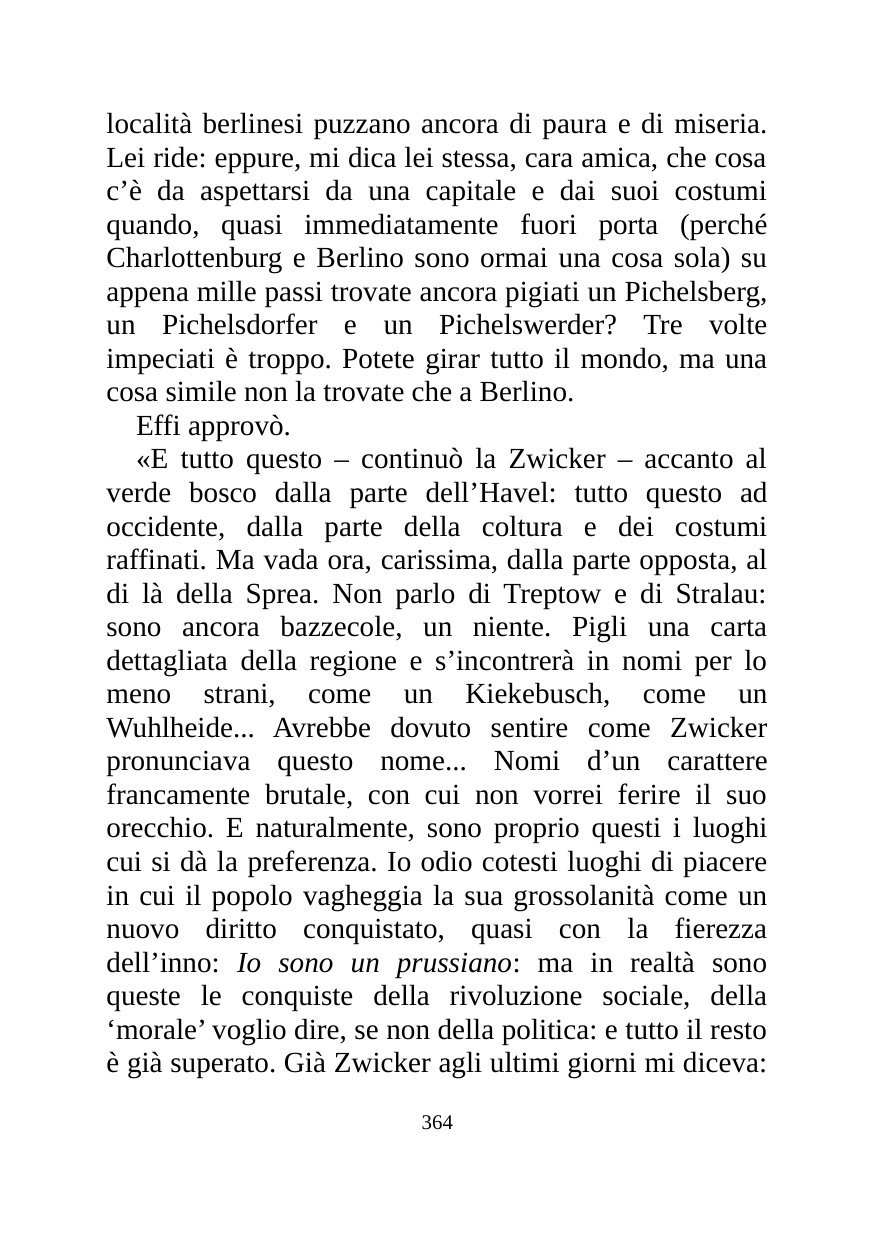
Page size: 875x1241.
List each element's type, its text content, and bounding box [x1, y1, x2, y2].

text località berlinesi puzzano ancora di paura e di miseria. Lei ride: eppure, mi dica lei stessa, cara amica, che cosa c’è da aspettarsi da una capitale e dai suoi costumi quando, quasi immediatamente fuori porta (perché Charlottenburg e Berlino sono ormai una cosa sola) su appena mille passi trovate ancora pigiati un Pichelsberg, un Pichelsdorfer e un Pichelswerder? Tre volte impeciati è troppo. Potete girar tutto il mondo, ma una cosa simile non la trovate che a Berlino. [106, 106, 768, 408]
text Effi approvò. [106, 408, 768, 442]
text «E tutto questo – continuò la Zwicker – accanto al verde bosco dalla parte dell’Havel: tutto questo ad occidente, dalla parte della coltura e dei costumi raffinati. Ma vada ora, carissima, dalla parte opposta, al di là della Sprea. Non parlo di Treptow e di Stralau: sono ancora bazzecole, un niente. Pigli una carta dettagliata della regione e s’incontrerà in nomi per lo meno strani, come un Kiekebusch, come un Wuhlheide... Avrebbe dovuto sentire come Zwicker pronunciava questo nome... Nomi d’un carattere francamente brutale, con cui non vorrei ferire il suo orecchio. E naturalmente, sono proprio questi i luoghi cui si dà la preferenza. Io odio cotesti luoghi di piacere in cui il popolo vagheggia la sua grossolanità come un nuovo diritto conquistato, quasi con la fierezza dell’inno: Io sono un prussiano: ma in realtà sono queste le conquiste della rivoluzione sociale, della ‘morale’ voglio dire, se non della politica: e tutto il resto è già superato. Già Zwicker agli ultimi giorni mi diceva: [106, 442, 768, 1079]
